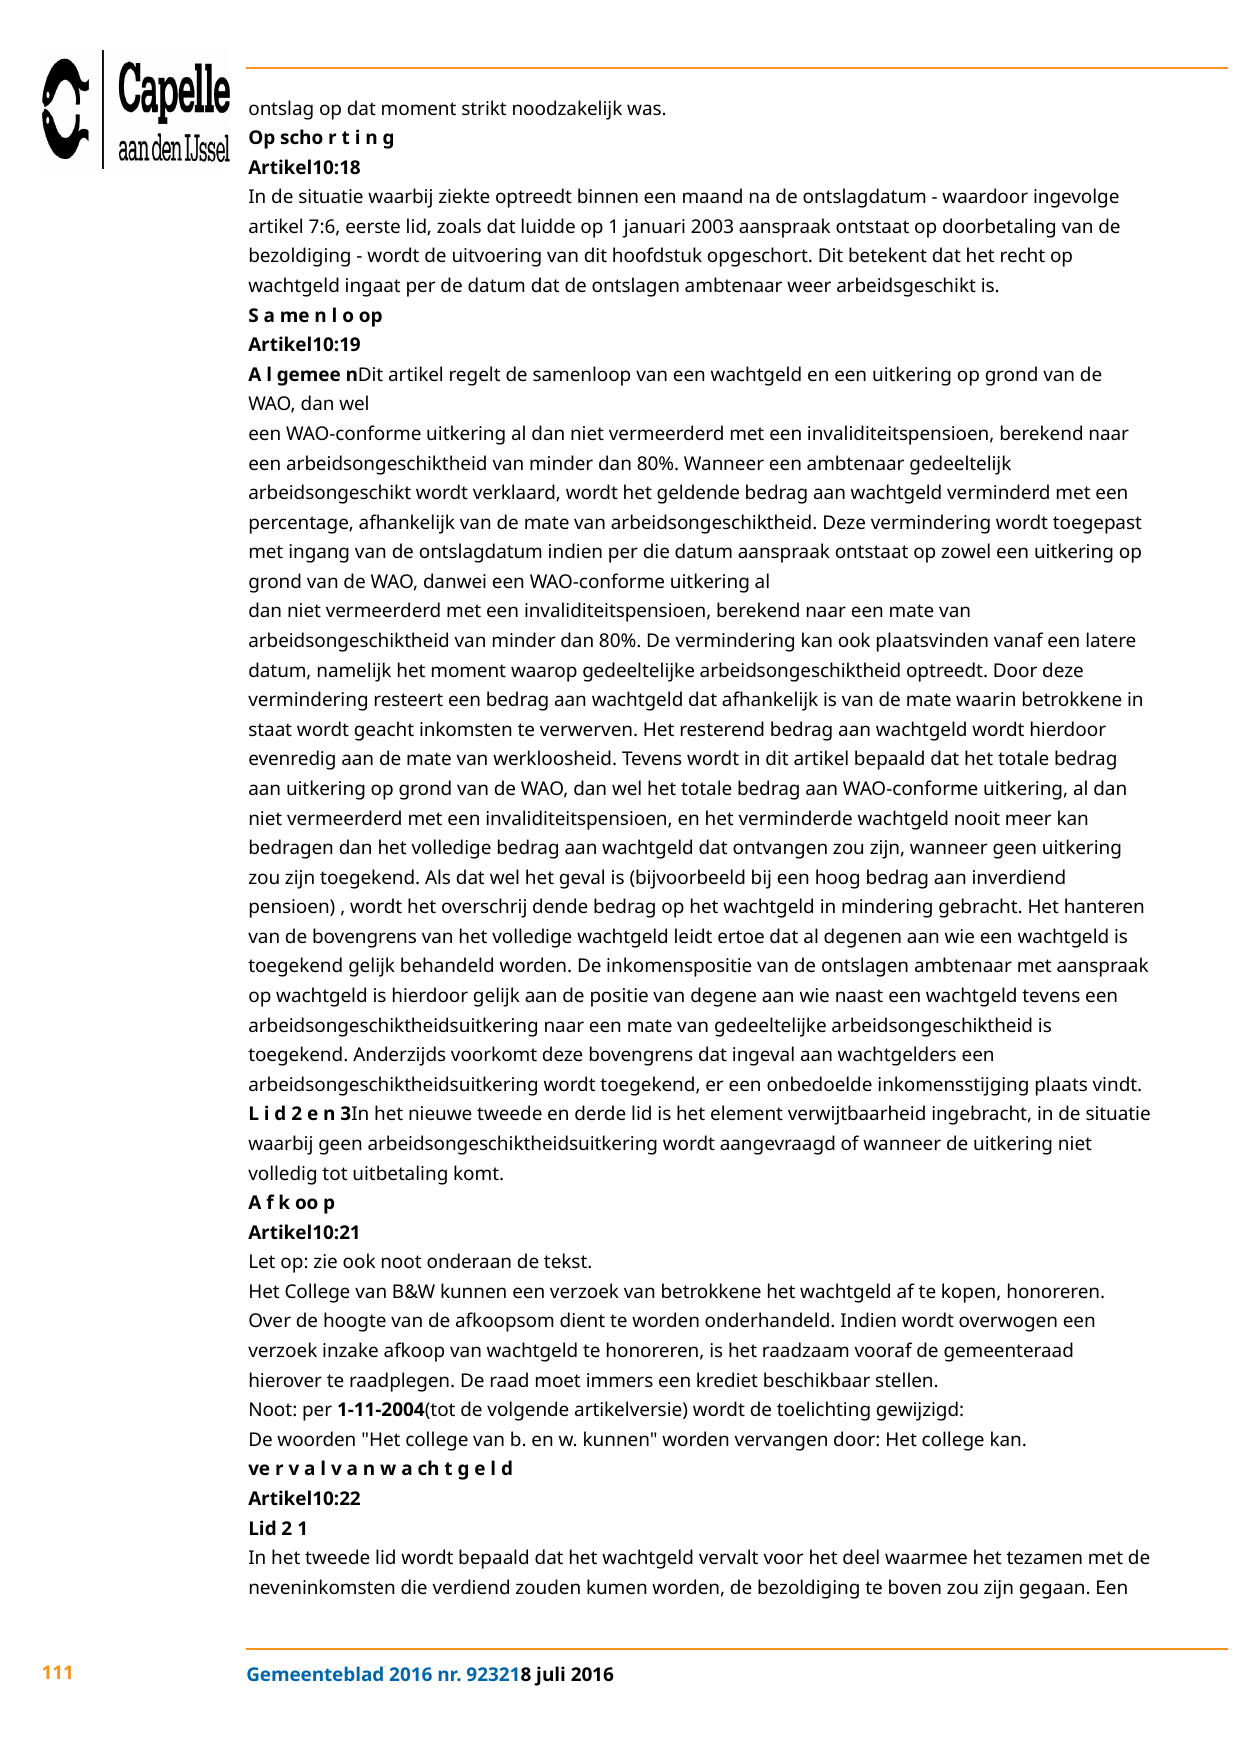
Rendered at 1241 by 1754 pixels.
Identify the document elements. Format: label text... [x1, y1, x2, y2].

text dan niet vermeerderd met een invaliditeitspensioen, berekend naar een mate van arbeidsongeschiktheid van minder dan 80%. De vermindering kan ook plaatsvinden vanaf een latere datum, namelijk het moment waarop gedeeltelijke arbeidsongeschiktheid optreedt. Door deze vermindering resteert een bedrag aan wachtgeld dat afhankelijk is van de mate waarin betrokkene in staat wordt geacht inkomsten te verwerven. Het resterend bedrag aan wachtgeld wordt hierdoor evenredig aan de mate van werkloosheid. Tevens wordt in dit artikel bepaald dat het totale bedrag aan uitkering op grond van de WAO, dan wel het totale bedrag aan WAO-conforme uitkering, al dan niet vermeerderd met een invaliditeitspensioen, en het verminderde wachtgeld nooit meer kan bedragen dan het volledige bedrag aan wachtgeld dat ontvangen zou zijn, wanneer geen uitkering zou zijn toegekend. Als dat wel het geval is (bijvoorbeeld bij een hoog bedrag aan inverdiend pensioen) , wordt het overschrij dende bedrag op het wachtgeld in mindering gebracht. Het hanteren van de bovengrens van het volledige wachtgeld leidt ertoe dat al degenen aan wie een wachtgeld is toegekend gelijk behandeld worden. De inkomenspositie van de ontslagen ambtenaar met aanspraak op wachtgeld is hierdoor gelijk aan de positie van degene aan wie naast een wachtgeld tevens een arbeidsongeschiktheidsuitkering naar een mate van gedeeltelijke arbeidsongeschiktheid is toegekend. Anderzijds voorkomt deze bovengrens dat ingeval aan wachtgelders een arbeidsongeschiktheidsuitkering wordt toegekend, er een onbedoelde inkomensstijging plaats vindt. [248, 598, 1152, 1097]
text ve r v a l v a n w a ch t g e l d [248, 1456, 1152, 1481]
text Let op: zie ook noot onderaan de tekst. [248, 1248, 1152, 1274]
text In de situatie waarbij ziekte optreedt binnen een maand na de ontslagdatum - waardoor ingevolge artikel 7:6, eerste lid, zoals dat luidde op 1 januari 2003 aanspraak ontstaat op doorbetaling van de bezoldiging - wordt de uitvoering van dit hoofdstuk opgeschort. Dit betekent dat het recht op wachtgeld ingaat per de datum dat de ontslagen ambtenaar weer arbeidsgeschikt is. [248, 183, 1152, 298]
text A l gemee nDit artikel regelt de samenloop van een wachtgeld en een uitkering op grond van de WAO, dan wel [248, 361, 1152, 416]
picture [41, 47, 231, 172]
text Artikel10:22 [248, 1485, 1152, 1511]
text A f k oo p [248, 1189, 1152, 1215]
text L i d 2 e n 3In het nieuwe tweede en derde lid is het element verwijtbaarheid ingebracht, in de situatie waarbij geen arbeidsongeschiktheidsuitkering wordt aangevraagd of wanneer de uitkering niet volledig tot uitbetaling komt. [248, 1101, 1152, 1186]
text Het College van B&W kunnen een verzoek van betrokkene het wachtgeld af te kopen, honoreren. Over de hoogte van de afkoopsom dient te worden onderhandeld. Indien wordt overwogen een verzoek inzake afkoop van wachtgeld te honoreren, is het raadzaam vooraf de gemeenteraad hierover te raadplegen. De raad moet immers een krediet beschikbaar stellen. [248, 1278, 1152, 1393]
text een WAO-conforme uitkering al dan niet vermeerderd met een invaliditeitspensioen, berekend naar een arbeidsongeschiktheid van minder dan 80%. Wanneer een ambtenaar gedeeltelijk arbeidsongeschikt wordt verklaard, wordt het geldende bedrag aan wachtgeld verminderd met een percentage, afhankelijk van de mate van arbeidsongeschiktheid. Deze vermindering wordt toegepast met ingang van de ontslagdatum indien per die datum aanspraak ontstaat op zowel een uitkering op grond van de WAO, danwei een WAO-conforme uitkering al [248, 420, 1152, 594]
text In het tweede lid wordt bepaald dat het wachtgeld vervalt voor het deel waarmee het tezamen met de neveninkomsten die verdiend zouden kumen worden, de bezoldiging te boven zou zijn gegaan. Een [248, 1544, 1152, 1600]
text Artikel10:21 [248, 1219, 1152, 1245]
text Artikel10:18 [248, 154, 1152, 180]
text Noot: per 1-11-2004(tot de volgende artikelversie) wordt de toelichting gewijzigd: [248, 1396, 1152, 1422]
text S a me n l o op [248, 302, 1152, 328]
text ontslag op dat moment strikt noodzakelijk was. [248, 95, 1152, 121]
text De woorden "Het college van b. en w. kunnen" worden vervangen door: Het college kan. [248, 1426, 1152, 1452]
text Artikel10:19 [248, 331, 1152, 357]
text Op scho r t i n g [248, 124, 1152, 150]
text Lid 2 1 [248, 1515, 1152, 1541]
